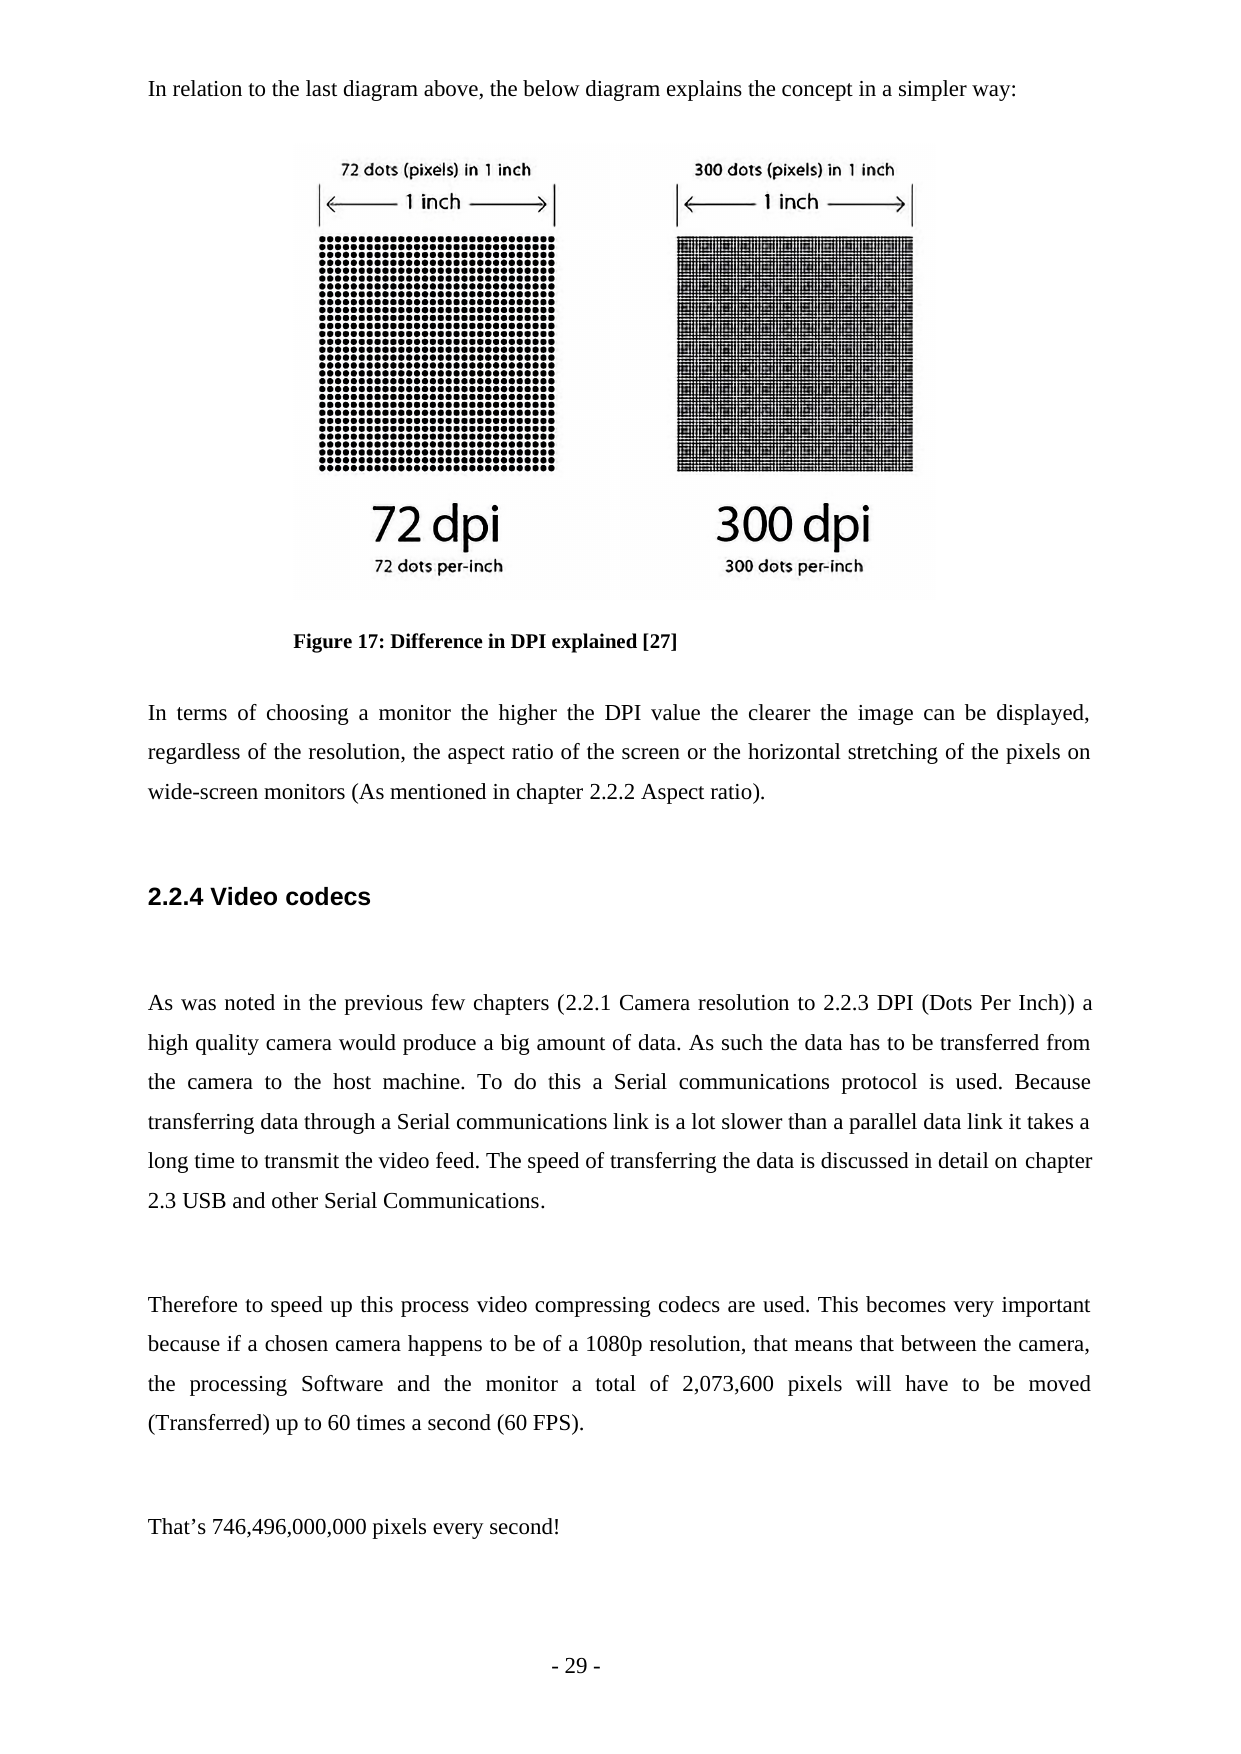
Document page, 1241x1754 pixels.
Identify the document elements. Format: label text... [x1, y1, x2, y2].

text As was noted in the previous few chapters (2.2.1 Camera resolution to 2.2.3 DPI (Dots Per Inch)) a high quality camera would produce a big amount of data. As such the data has to be transferred from the camera to the host machine. To do this a Serial communications protocol is used. Because transferring data through a Serial communications link is a lot slower than a parallel data link it takes a long time to transmit the video feed. The speed of transferring the data is discussed in detail on chapter 2.3 USB and other Serial Communications. [148, 989, 1092, 1213]
text In relation to the last diagram above, the below diagram explains the concept in a simpler way: [148, 75, 1092, 101]
text Therefore to speed up this process video compressing codecs are used. This becomes very important because if a chosen camera happens to be of a 1080p resolution, that means that between the camera, the processing Software and the monitor a total of 2,073,600 pixels will have to be moved (Transferred) up to 60 times a second (60 FPS). [148, 1291, 1092, 1435]
picture [293, 143, 937, 600]
text In terms of choosing a monitor the higher the DPI value the clearer the image can be displayed, regardless of the resolution, the aspect ratio of the screen or the horizontal stretching of the pixels on wide-screen monitors (As mentioned in chapter 2.2.2 Aspect ratio). [148, 699, 1092, 804]
text Figure 17: Difference in DPI explained [27] [293, 600, 936, 653]
subtitle 2.2.4 Video codecs [148, 882, 1092, 910]
text That’s 746,496,000,000 pixels every second! [148, 1513, 1092, 1539]
